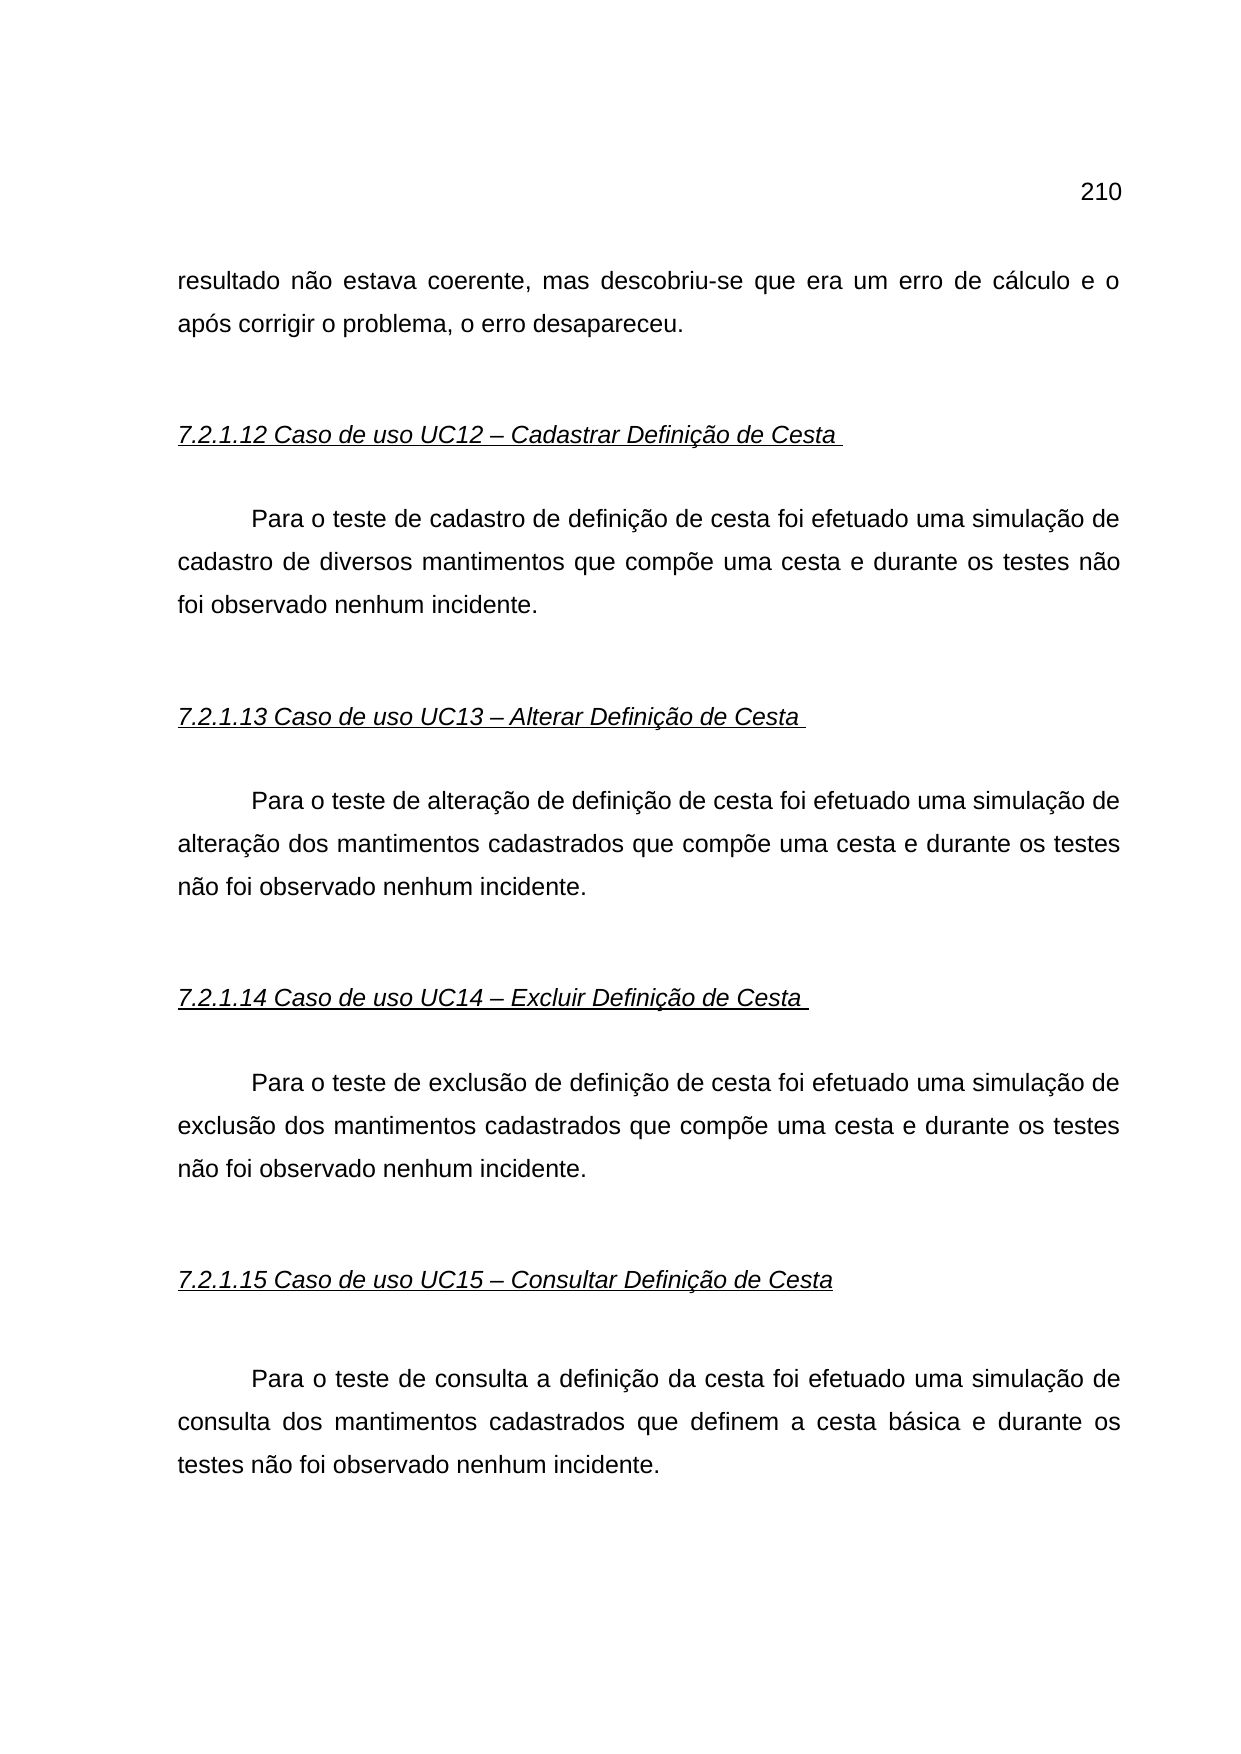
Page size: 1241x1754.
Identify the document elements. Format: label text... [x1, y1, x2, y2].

text Para o teste de alteração de definição de cesta foi efetuado uma simulação de alteração dos mantimentos cadastrados que compõe uma cesta e durante os testes não foi observado nenhum incidente. [177, 786, 1122, 901]
subtitle 7.2.1.15 Caso de uso UC15 – Consultar Definição de Cesta [177, 1265, 1122, 1294]
subtitle 7.2.1.14 Caso de uso UC14 – Excluir Definição de Cesta [177, 983, 1122, 1012]
subtitle 7.2.1.13 Caso de uso UC13 – Alterar Definição de Cesta [177, 702, 1122, 730]
text Para o teste de cadastro de definição de cesta foi efetuado uma simulação de cadastro de diversos mantimentos que compõe uma cesta e durante os testes não foi observado nenhum incidente. [177, 504, 1122, 619]
text resultado não estava coerente, mas descobriu-se que era um erro de cálculo e o após corrigir o problema, o erro desapareceu. [177, 266, 1122, 338]
text Para o teste de consulta a definição da cesta foi efetuado uma simulação de consulta dos mantimentos cadastrados que definem a cesta básica e durante os testes não foi observado nenhum incidente. [177, 1363, 1122, 1478]
text Para o teste de exclusão de definição de cesta foi efetuado uma simulação de exclusão dos mantimentos cadastrados que compõe uma cesta e durante os testes não foi observado nenhum incidente. [177, 1068, 1122, 1183]
subtitle 7.2.1.12 Caso de uso UC12 – Cadastrar Definição de Cesta [177, 420, 1122, 449]
